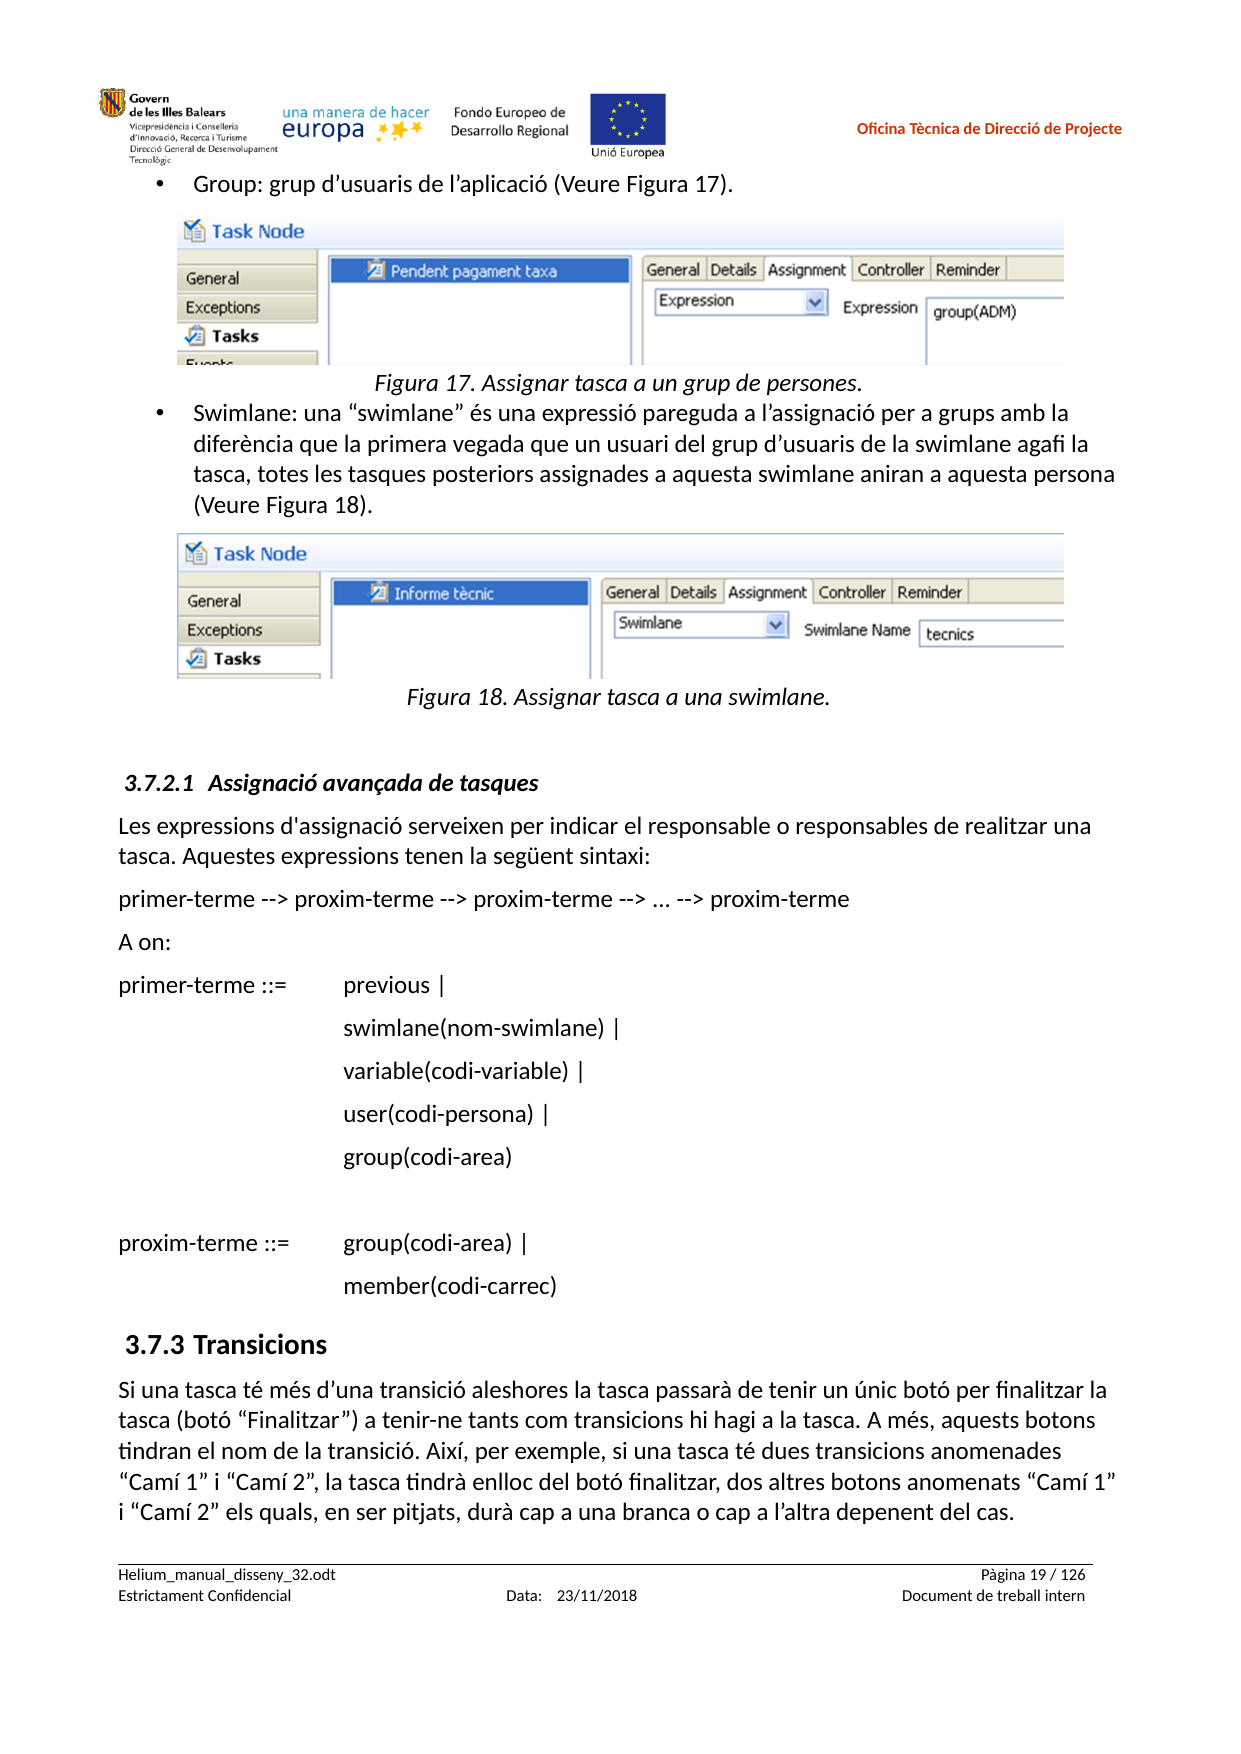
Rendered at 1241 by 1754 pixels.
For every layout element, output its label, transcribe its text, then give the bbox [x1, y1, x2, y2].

text primer-terme --> proxim-terme --> proxim-terme --> ... --> proxim-terme [118, 883, 1122, 914]
text proxim-terme ::= group(codi-area) | [118, 1227, 1122, 1258]
text swimlane(nom-swimlane) | [118, 1012, 1122, 1043]
text variable(codi-variable) | [118, 1055, 1122, 1086]
list Figura 17. Assignar tasca a un grup de persones. [175, 367, 1065, 397]
picture [175, 211, 1065, 367]
text user(codi-persona) | [118, 1098, 1122, 1129]
picture [99, 87, 668, 166]
text A on: [118, 926, 1122, 957]
text primer-terme ::= previous | [118, 969, 1122, 1000]
text Les expressions d'assignació serveixen per indicar el responsable o responsables de realitzar una tasca. Aquestes expressions tenen la següent sintaxi: [118, 810, 1122, 871]
subtitle Assignació avançada de tasques [118, 767, 1122, 797]
text group(codi-area) [118, 1141, 1122, 1172]
text Figura 18. Assignar tasca a una swimlane. [175, 681, 1065, 711]
picture [175, 532, 1065, 681]
list Group: grup d’usuaris de l’aplicació (Veure Figura 17). [156, 168, 1122, 198]
subtitle Transicions [118, 1326, 1122, 1362]
list Swimlane: una “swimlane” és una expressió pareguda a l’assignació per a grups amb la diferència que la primera vegada que un usuari del grup d’usuaris de la swimlane agafi la tasca, totes les tasques posteriors assignades a aquesta swimlane aniran a aquesta persona (Veure Figura 18). [156, 365, 1122, 519]
text Si una tasca té més d’una transició aleshores la tasca passarà de tenir un únic botó per finalitzar la tasca (botó “Finalitzar”) a tenir-ne tants com transicions hi hagi a la tasca. A més, aquests botons tindran el nom de la transició. Així, per exemple, si una tasca té dues transicions anomenades “Camí 1” i “Camí 2”, la tasca tindrà enlloc del botó finalitzar, dos altres botons anomenats “Camí 1” i “Camí 2” els quals, en ser pitjats, durà cap a una branca o cap a l’altra depenent del cas. [118, 1374, 1122, 1527]
text member(codi-carrec) [118, 1271, 1122, 1301]
